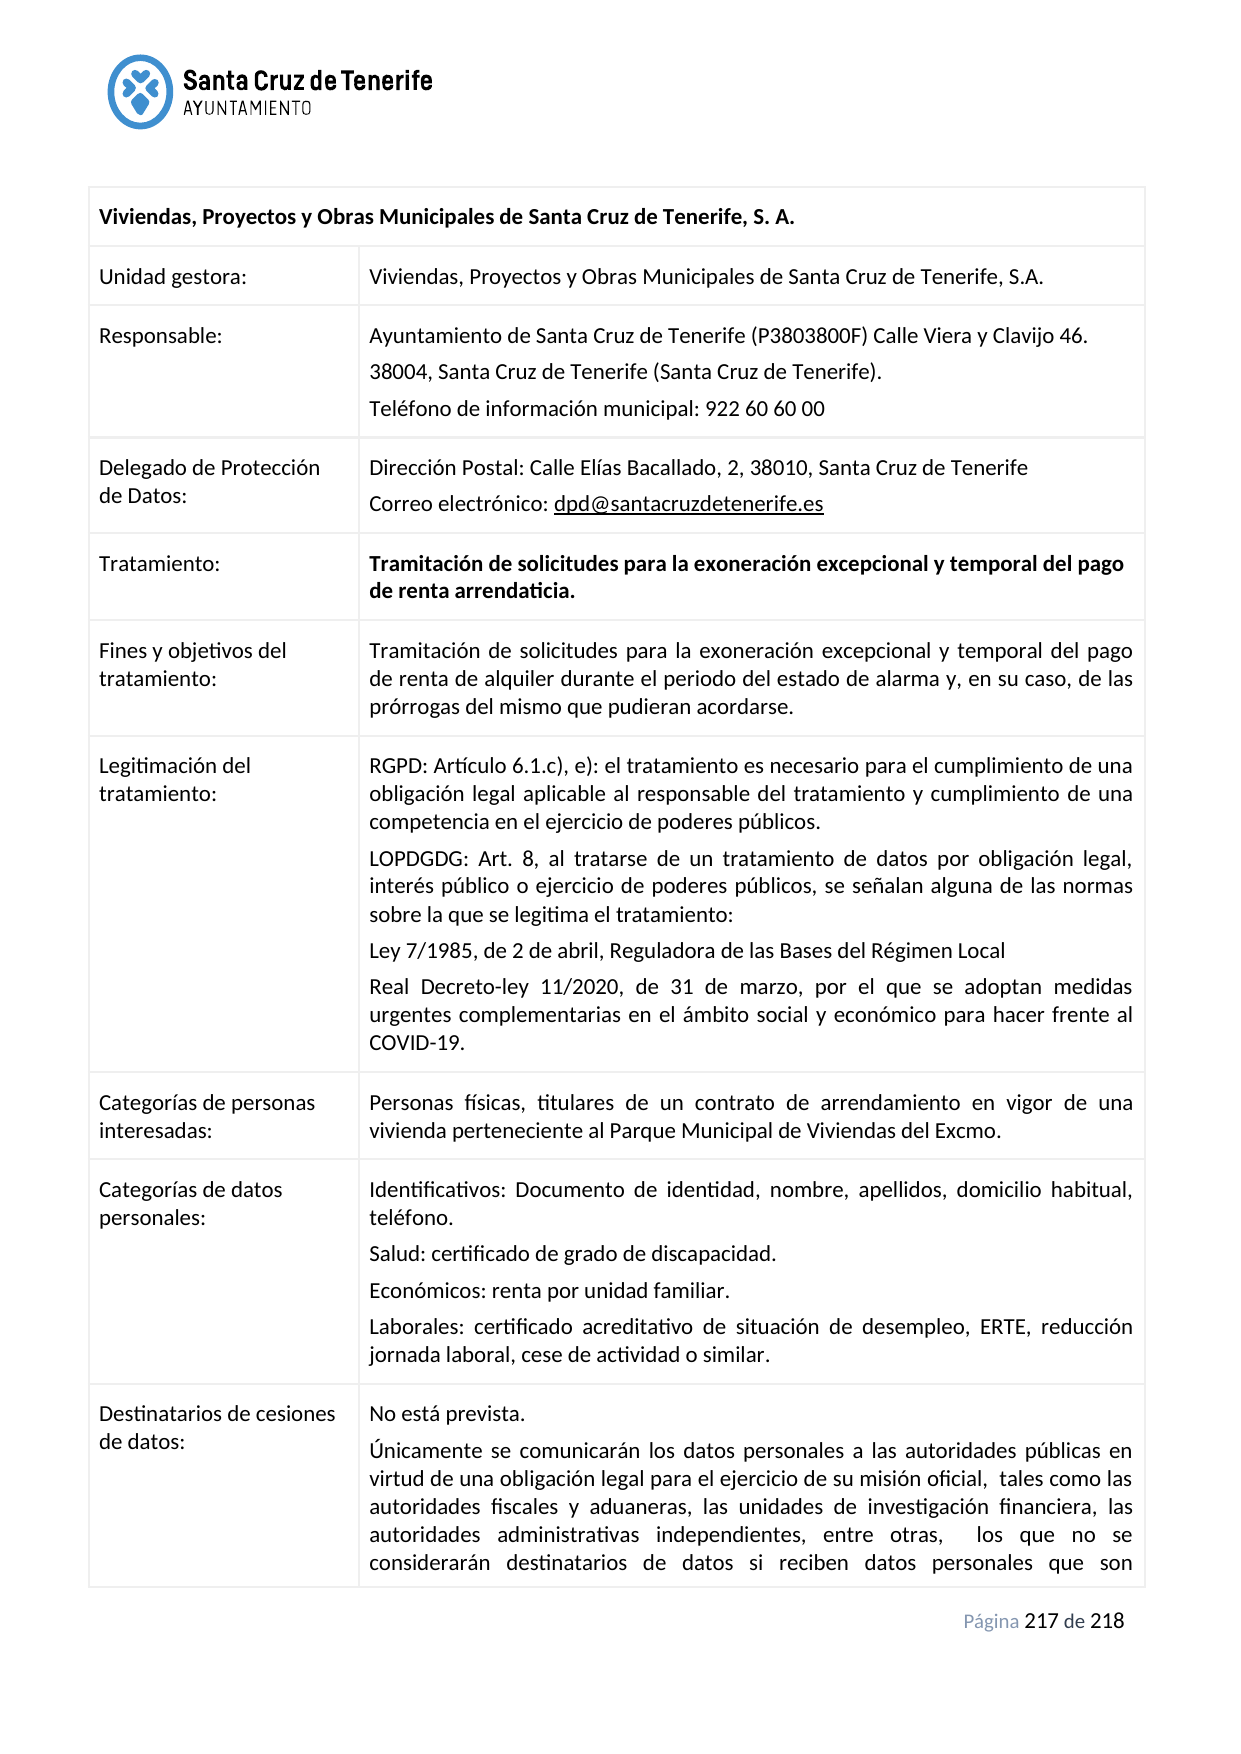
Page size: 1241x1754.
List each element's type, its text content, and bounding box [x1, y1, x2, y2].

table_cell Identificativos: Documento de identidad, nombre, apellidos, domicilio habitual, teléfono. Salud: certificado de grado de discapacidad. Económicos: renta por unidad familiar. Laborales: certificado acreditativo de situación de desempleo, ERTE, reducción jornada laboral, cese de actividad o similar. [360, 1160, 1144, 1383]
table_cell Categorías de personas interesadas: [90, 1073, 358, 1158]
table_cell Fines y objetivos del tratamiento: [90, 621, 358, 734]
table_cell Delegado de Protección de Datos: [90, 439, 358, 532]
table_cell Viviendas, Proyectos y Obras Municipales de Santa Cruz de Tenerife, S.A. [360, 247, 1144, 304]
table_cell Unidad gestora: [90, 247, 358, 304]
table_cell Dirección Postal: Calle Elías Bacallado, 2, 38010, Santa Cruz de Tenerife Correo electrónico: dpd@santacruzdetenerife.es [360, 439, 1144, 532]
table_cell RGPD: Artículo 6.1.c), e): el tratamiento es necesario para el cumplimiento de una obligación legal aplicable al responsable del tratamiento y cumplimiento de una competencia en el ejercicio de poderes públicos. LOPDGDG: Art. 8, al tratarse de un tratamiento de datos por obligación legal, interés público o ejercicio de poderes públicos, se señalan alguna de las normas sobre la que se legitima el tratamiento: Ley 7/1985, de 2 de abril, Reguladora de las Bases del Régimen Local Real Decreto-ley 11/2020, de 31 de marzo, por el que se adoptan medidas urgentes complementarias en el ámbito social y económico para hacer frente al COVID-19. [360, 737, 1144, 1071]
table_header Viviendas, Proyectos y Obras Municipales de Santa Cruz de Tenerife, S. A. [90, 188, 1144, 245]
table_cell Personas físicas, titulares de un contrato de arrendamiento en vigor de una vivienda perteneciente al Parque Municipal de Viviendas del Excmo. [360, 1073, 1144, 1158]
table_cell Categorías de datos personales: [90, 1160, 358, 1383]
table_cell Legitimación del tratamiento: [90, 737, 358, 1071]
table_cell No está prevista. Únicamente se comunicarán los datos personales a las autoridades públicas en virtud de una obligación legal para el ejercicio de su misión oficial, tales como las autoridades fiscales y aduaneras, las unidades de investigación financiera, las autoridades administrativas independientes, entre otras, los que no se considerarán destinatarios de datos si reciben datos personales que son [360, 1385, 1144, 1586]
table_cell Ayuntamiento de Santa Cruz de Tenerife (P3803800F) Calle Viera y Clavijo 46. 38004, Santa Cruz de Tenerife (Santa Cruz de Tenerife). Teléfono de información municipal: 922 60 60 00 [360, 306, 1144, 436]
table_cell Destinatarios de cesiones de datos: [90, 1385, 358, 1586]
table_cell Responsable: [90, 306, 358, 436]
table_cell Tramitación de solicitudes para la exoneración excepcional y temporal del pago de renta arrendaticia. [360, 534, 1144, 619]
table_cell Tratamiento: [90, 534, 358, 619]
table_cell Tramitación de solicitudes para la exoneración excepcional y temporal del pago de renta de alquiler durante el periodo del estado de alarma y, en su caso, de las prórrogas del mismo que pudieran acordarse. [360, 621, 1144, 734]
